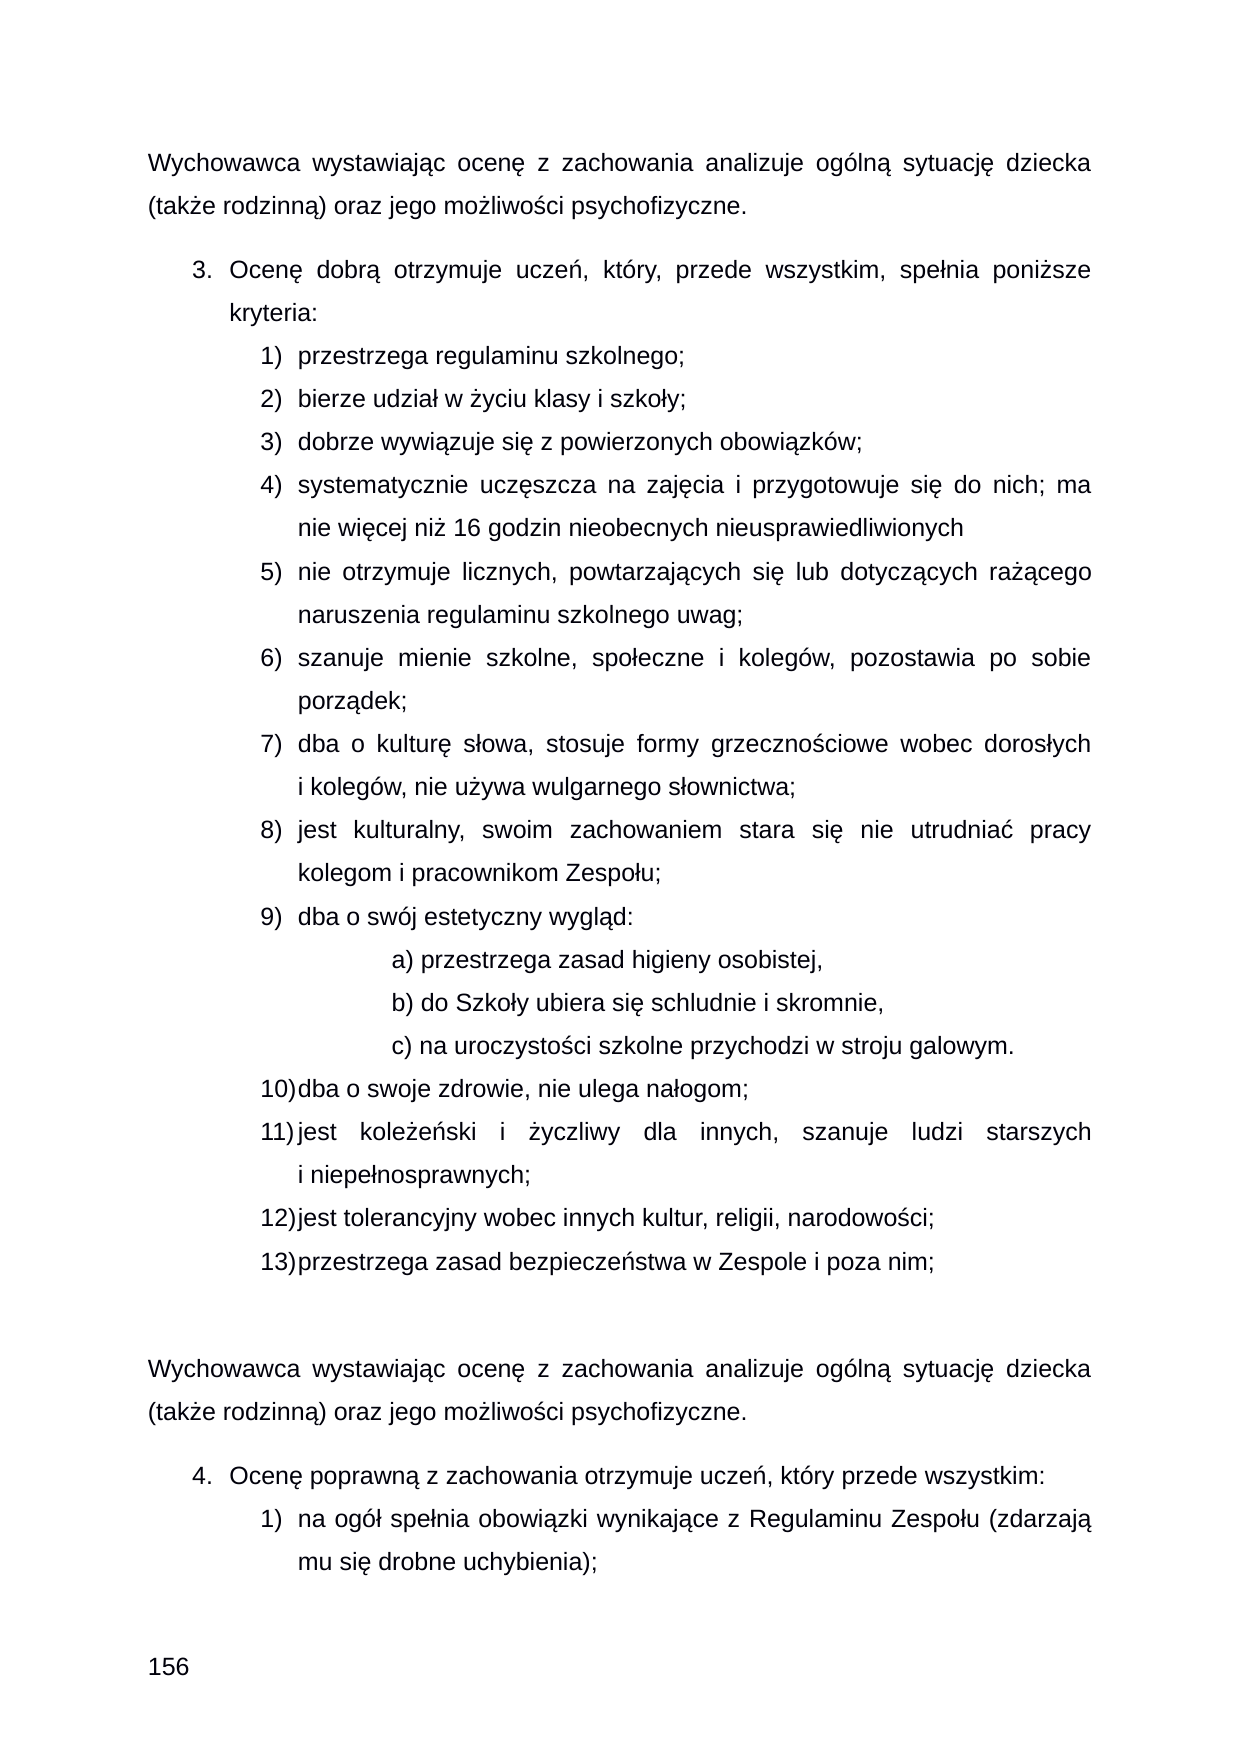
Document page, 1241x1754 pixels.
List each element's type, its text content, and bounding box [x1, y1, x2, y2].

subtitle przestrzega regulaminu szkolnego; [260, 341, 1093, 370]
subtitle systematycznie uczęszcza na zajęcia i przygotowuje się do nich; ma nie więcej niż 16 godzin nieobecnych nieusprawiedliwionych [260, 470, 1093, 542]
text Wychowawca wystawiając ocenę z zachowania analizuje ogólną sytuację dziecka (także rodzinną) oraz jego możliwości psychofizyczne. [148, 1354, 1093, 1426]
subtitle dba o swój estetyczny wygląd: [260, 902, 1093, 930]
subtitle Ocenę dobrą otrzymuje uczeń, który, przede wszystkim, spełnia poniższe kryteria: [192, 255, 1093, 327]
subtitle b) do Szkoły ubiera się schludnie i skromnie, [354, 988, 1093, 1017]
subtitle a) przestrzega zasad higieny osobistej, [354, 945, 1093, 973]
subtitle jest kulturalny, swoim zachowaniem stara się nie utrudniać pracy kolegom i pracownikom Zespołu; [260, 815, 1093, 887]
subtitle na ogół spełnia obowiązki wynikające z Regulaminu Zespołu (zdarzają mu się drobne uchybienia); [260, 1504, 1093, 1576]
subtitle dba o kulturę słowa, stosuje formy grzecznościowe wobec dorosłych i kolegów, nie używa wulgarnego słownictwa; [260, 729, 1093, 801]
text Wychowawca wystawiając ocenę z zachowania analizuje ogólną sytuację dziecka (także rodzinną) oraz jego możliwości psychofizyczne. [148, 148, 1093, 219]
subtitle c) na uroczystości szkolne przychodzi w stroju galowym. [354, 1031, 1093, 1060]
subtitle przestrzega zasad bezpieczeństwa w Zespole i poza nim; [260, 1247, 1093, 1275]
subtitle dobrze wywiązuje się z powierzonych obowiązków; [260, 427, 1093, 456]
subtitle szanuje mienie szkolne, społeczne i kolegów, pozostawia po sobie porządek; [260, 643, 1093, 715]
subtitle bierze udział w życiu klasy i szkoły; [260, 384, 1093, 413]
subtitle Ocenę poprawną z zachowania otrzymuje uczeń, który przede wszystkim: [192, 1461, 1093, 1489]
subtitle jest koleżeński i życzliwy dla innych, szanuje ludzi starszych i niepełnosprawnych; [260, 1117, 1093, 1189]
subtitle jest tolerancyjny wobec innych kultur, religii, narodowości; [260, 1203, 1093, 1232]
subtitle dba o swoje zdrowie, nie ulega nałogom; [260, 1074, 1093, 1103]
subtitle nie otrzymuje licznych, powtarzających się lub dotyczących rażącego naruszenia regulaminu szkolnego uwag; [260, 557, 1093, 628]
